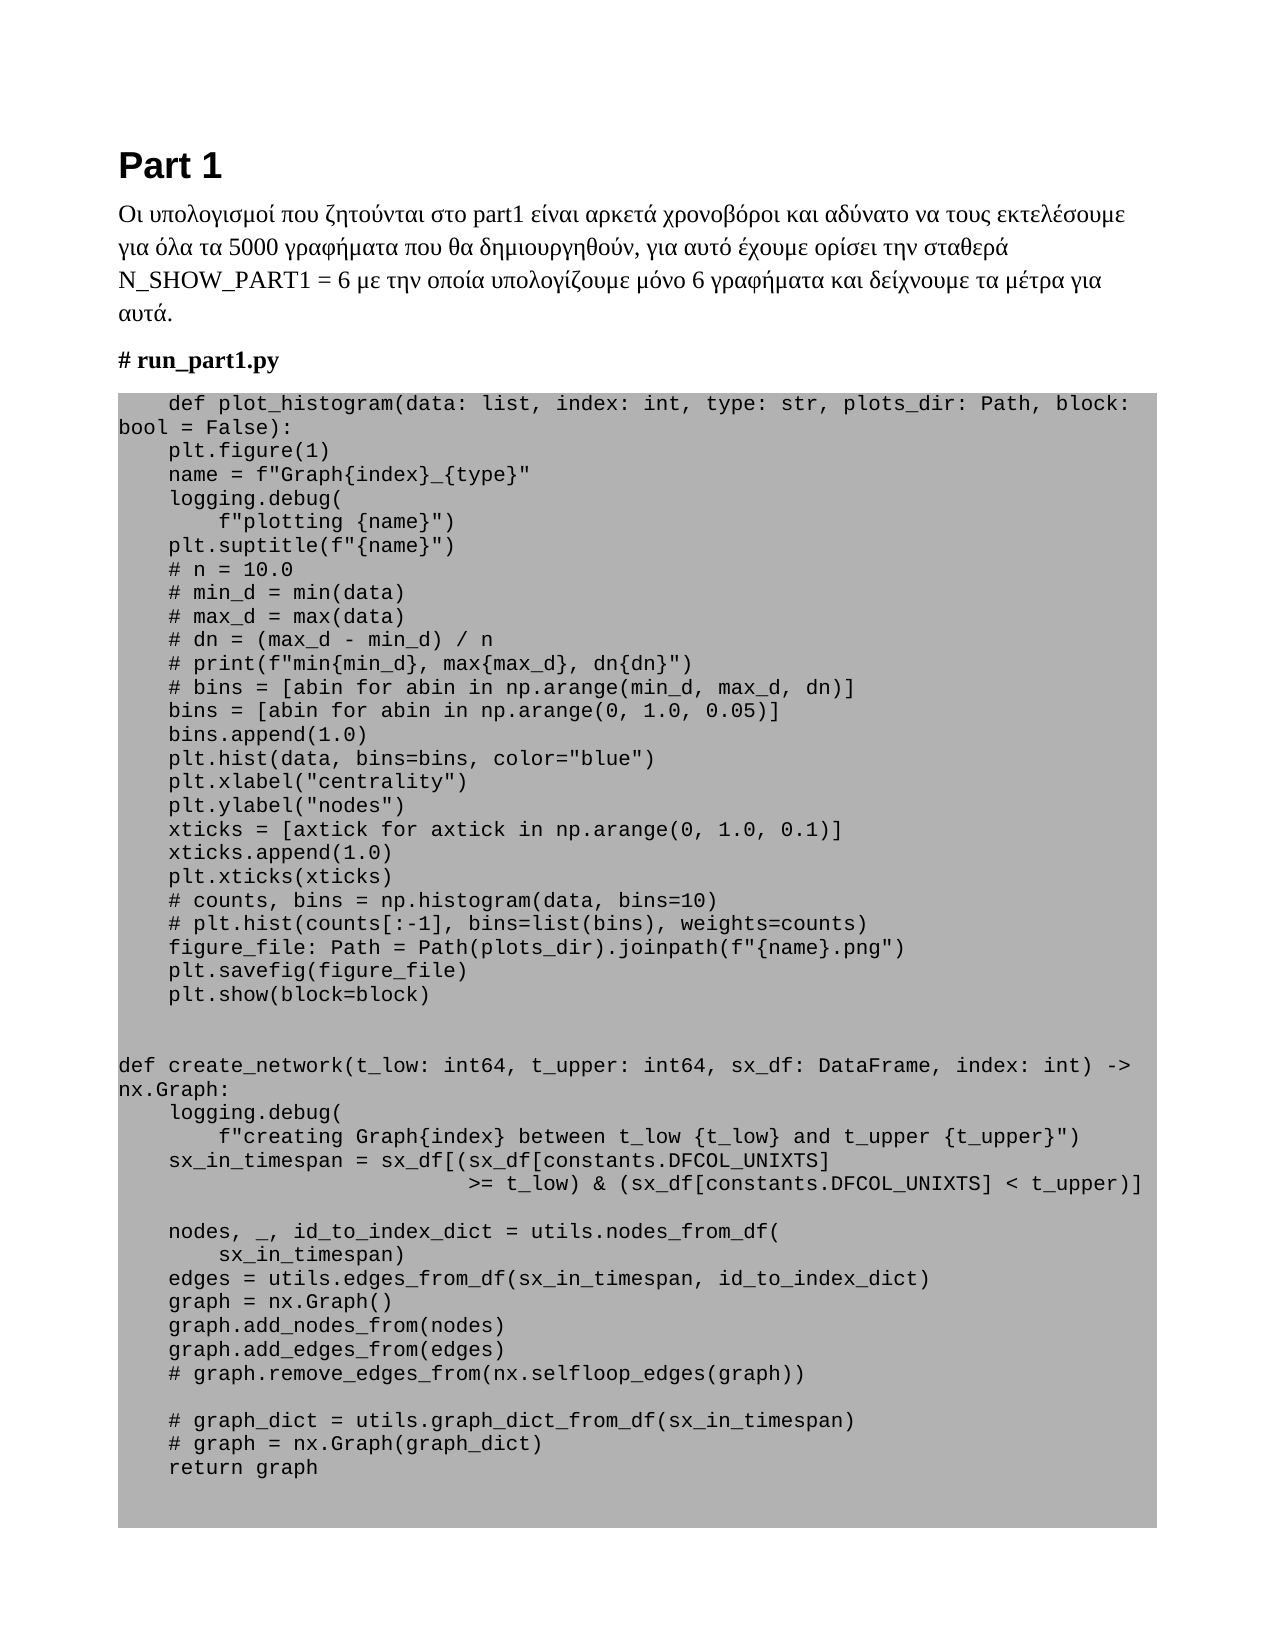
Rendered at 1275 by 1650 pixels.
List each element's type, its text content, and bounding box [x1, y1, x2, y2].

text # plt.hist(counts[:-1], bins=list(bins), weights=counts) [118, 913, 1157, 937]
text graph = nx.Graph() [118, 1292, 1157, 1315]
text # min_d = min(data) [118, 582, 1157, 606]
text graph.add_nodes_from(nodes) [118, 1315, 1157, 1339]
text >= t_low) & (sx_df[constants.DFCOL_UNIXTS] < t_upper)] [118, 1173, 1157, 1197]
text def create_network(t_low: int64, t_upper: int64, sx_df: DataFrame, index: int) -> nx.Graph: [118, 1055, 1157, 1102]
subtitle Part 1 [118, 143, 1157, 186]
text # print(f"min{min_d}, max{max_d}, dn{dn}") [118, 653, 1157, 677]
text figure_file: Path = Path(plots_dir).joinpath(f"{name}.png") [118, 937, 1157, 961]
text # bins = [abin for abin in np.arange(min_d, max_d, dn)] [118, 677, 1157, 700]
text sx_in_timespan) [118, 1244, 1157, 1268]
text plt.hist(data, bins=bins, color="blue") [118, 748, 1157, 771]
text nodes, _, id_to_index_dict = utils.nodes_from_df( [118, 1221, 1157, 1244]
text logging.debug( [118, 1102, 1157, 1126]
text def plot_histogram(data: list, index: int, type: str, plots_dir: Path, block: bool = False): [118, 393, 1157, 440]
text plt.xlabel("centrality") [118, 771, 1157, 795]
text f"plotting {name}") [118, 511, 1157, 535]
text return graph [118, 1457, 1157, 1481]
text plt.xticks(xticks) [118, 866, 1157, 889]
text # max_d = max(data) [118, 606, 1157, 629]
text Οι υπολογισμοί που ζητούνται στο part1 είναι αρκετά χρονοβόροι και αδύνατο να τους εκτελέσουμε για όλα τα 5000 γραφήματα που θα δημιουργηθούν, για αυτό έχουμε ορίσει την σταθερά N_SHOW_PART1 = 6 με την οποία υπολογίζουμε μόνο 6 γραφήματα και δείχνουμε τα μέτρα για αυτά. [118, 199, 1157, 327]
text plt.figure(1) [118, 440, 1157, 464]
text # dn = (max_d - min_d) / n [118, 629, 1157, 653]
text bins.append(1.0) [118, 724, 1157, 748]
text # graph = nx.Graph(graph_dict) [118, 1433, 1157, 1457]
text # graph.remove_edges_from(nx.selfloop_edges(graph)) [118, 1362, 1157, 1386]
text graph.add_edges_from(edges) [118, 1339, 1157, 1362]
text sx_in_timespan = sx_df[(sx_df[constants.DFCOL_UNIXTS] [118, 1150, 1157, 1173]
text # counts, bins = np.histogram(data, bins=10) [118, 889, 1157, 913]
text # n = 10.0 [118, 558, 1157, 582]
text xticks.append(1.0) [118, 842, 1157, 866]
text xticks = [axtick for axtick in np.arange(0, 1.0, 0.1)] [118, 819, 1157, 842]
text logging.debug( [118, 488, 1157, 511]
text f"creating Graph{index} between t_low {t_low} and t_upper {t_upper}") [118, 1126, 1157, 1150]
text plt.ylabel("nodes") [118, 795, 1157, 819]
text plt.suptitle(f"{name}") [118, 535, 1157, 558]
text plt.savefig(figure_file) [118, 961, 1157, 984]
text plt.show(block=block) [118, 984, 1157, 1008]
text # graph_dict = utils.graph_dict_from_df(sx_in_timespan) [118, 1410, 1157, 1433]
text # run_part1.py [118, 345, 1157, 374]
text name = f"Graph{index}_{type}" [118, 464, 1157, 488]
text edges = utils.edges_from_df(sx_in_timespan, id_to_index_dict) [118, 1268, 1157, 1292]
text bins = [abin for abin in np.arange(0, 1.0, 0.05)] [118, 700, 1157, 724]
